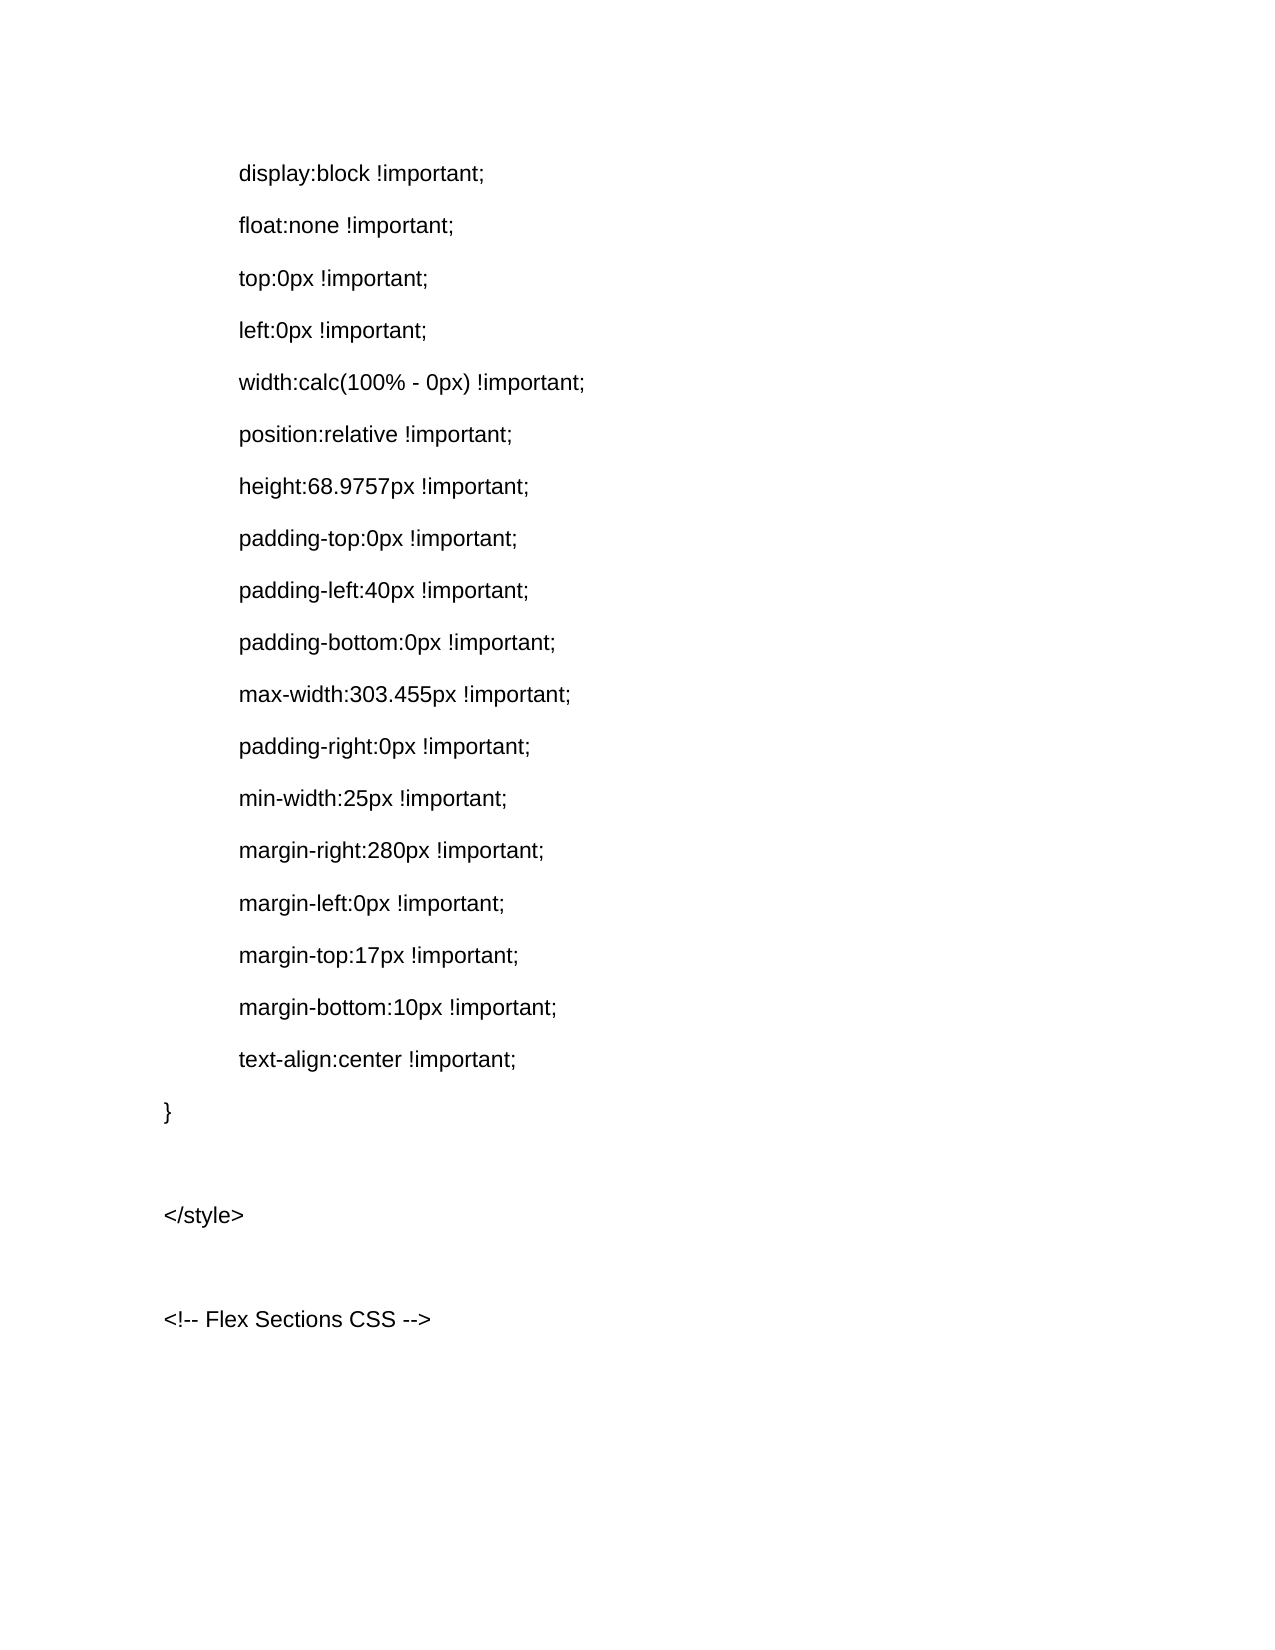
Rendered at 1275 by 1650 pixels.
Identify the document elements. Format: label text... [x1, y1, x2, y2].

table_cell [153, 1348, 1125, 1400]
table_cell [153, 1244, 1125, 1296]
table_cell [153, 1140, 1125, 1192]
table_cell text-align:center !important; [153, 1035, 1125, 1087]
table_cell margin-bottom:10px !important; [153, 983, 1125, 1035]
table_cell height:68.9757px !important; [153, 463, 1125, 514]
table_cell <!-- Flex Sections CSS --> [153, 1296, 1125, 1348]
table_cell </style> [153, 1192, 1125, 1244]
table_cell float:none !important; [153, 202, 1125, 254]
table_cell padding-left:40px !important; [153, 567, 1125, 619]
table_cell padding-top:0px !important; [153, 515, 1125, 567]
table_cell width:calc(100% - 0px) !important; [153, 358, 1125, 410]
table_cell margin-top:17px !important; [153, 931, 1125, 983]
table_cell left:0px !important; [153, 306, 1125, 358]
table_cell padding-right:0px !important; [153, 723, 1125, 775]
table_cell min-width:25px !important; [153, 775, 1125, 827]
table_cell display:block !important; [153, 150, 1125, 202]
table_cell margin-left:0px !important; [153, 879, 1125, 931]
table_cell max-width:303.455px !important; [153, 671, 1125, 723]
table_cell top:0px !important; [153, 254, 1125, 306]
table_cell } [153, 1088, 1125, 1139]
table_cell padding-bottom:0px !important; [153, 619, 1125, 671]
table_cell margin-right:280px !important; [153, 827, 1125, 879]
table_cell position:relative !important; [153, 410, 1125, 462]
table_cell [153, 1400, 1125, 1452]
